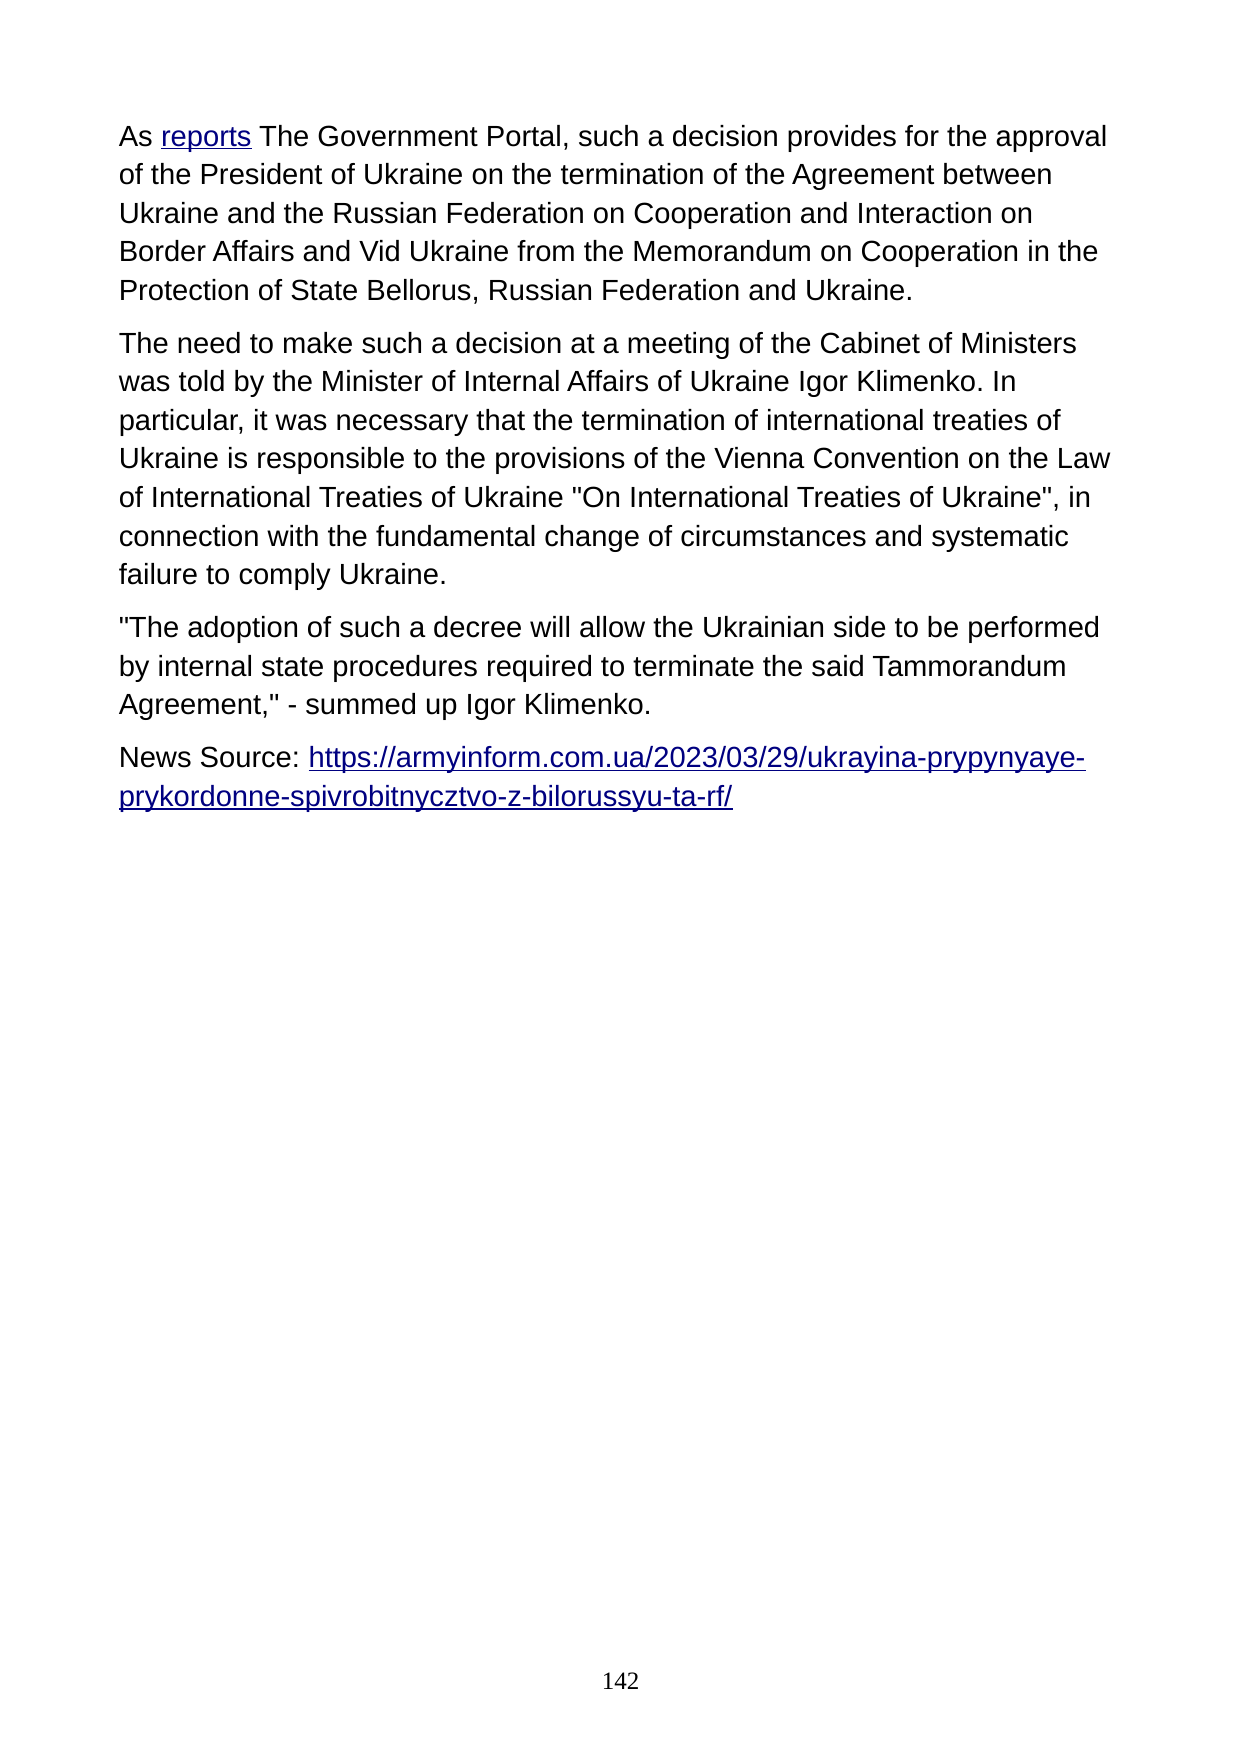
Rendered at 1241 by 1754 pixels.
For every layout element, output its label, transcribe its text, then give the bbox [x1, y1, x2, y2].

text As reports The Government Portal, such a decision provides for the approval of the President of Ukraine on the termination of the Agreement between Ukraine and the Russian Federation on Cooperation and Interaction on Border Affairs and Vid Ukraine from the Memorandum on Cooperation in the Protection of State Bellorus, Russian Federation and Ukraine. [118, 118, 1122, 306]
text News Source: https://armyinform.com.ua/2023/03/29/ukrayina-prypynyaye-prykordonne-spivrobitnycztvo-z-bilorussyu-ta-rf/ [118, 740, 1122, 812]
text "The adoption of such a decree will allow the Ukrainian side to be performed by internal state procedures required to terminate the said Tammorandum Agreement," - summed up Igor Klimenko. [118, 610, 1122, 721]
text The need to make such a decision at a meeting of the Cabinet of Ministers was told by the Minister of Internal Affairs of Ukraine Igor Klimenko. In particular, it was necessary that the termination of international treaties of Ukraine is responsible to the provisions of the Vienna Convention on the Law of International Treaties of Ukraine "On International Treaties of Ukraine", in connection with the fundamental change of circumstances and systematic failure to comply Ukraine. [118, 326, 1122, 591]
